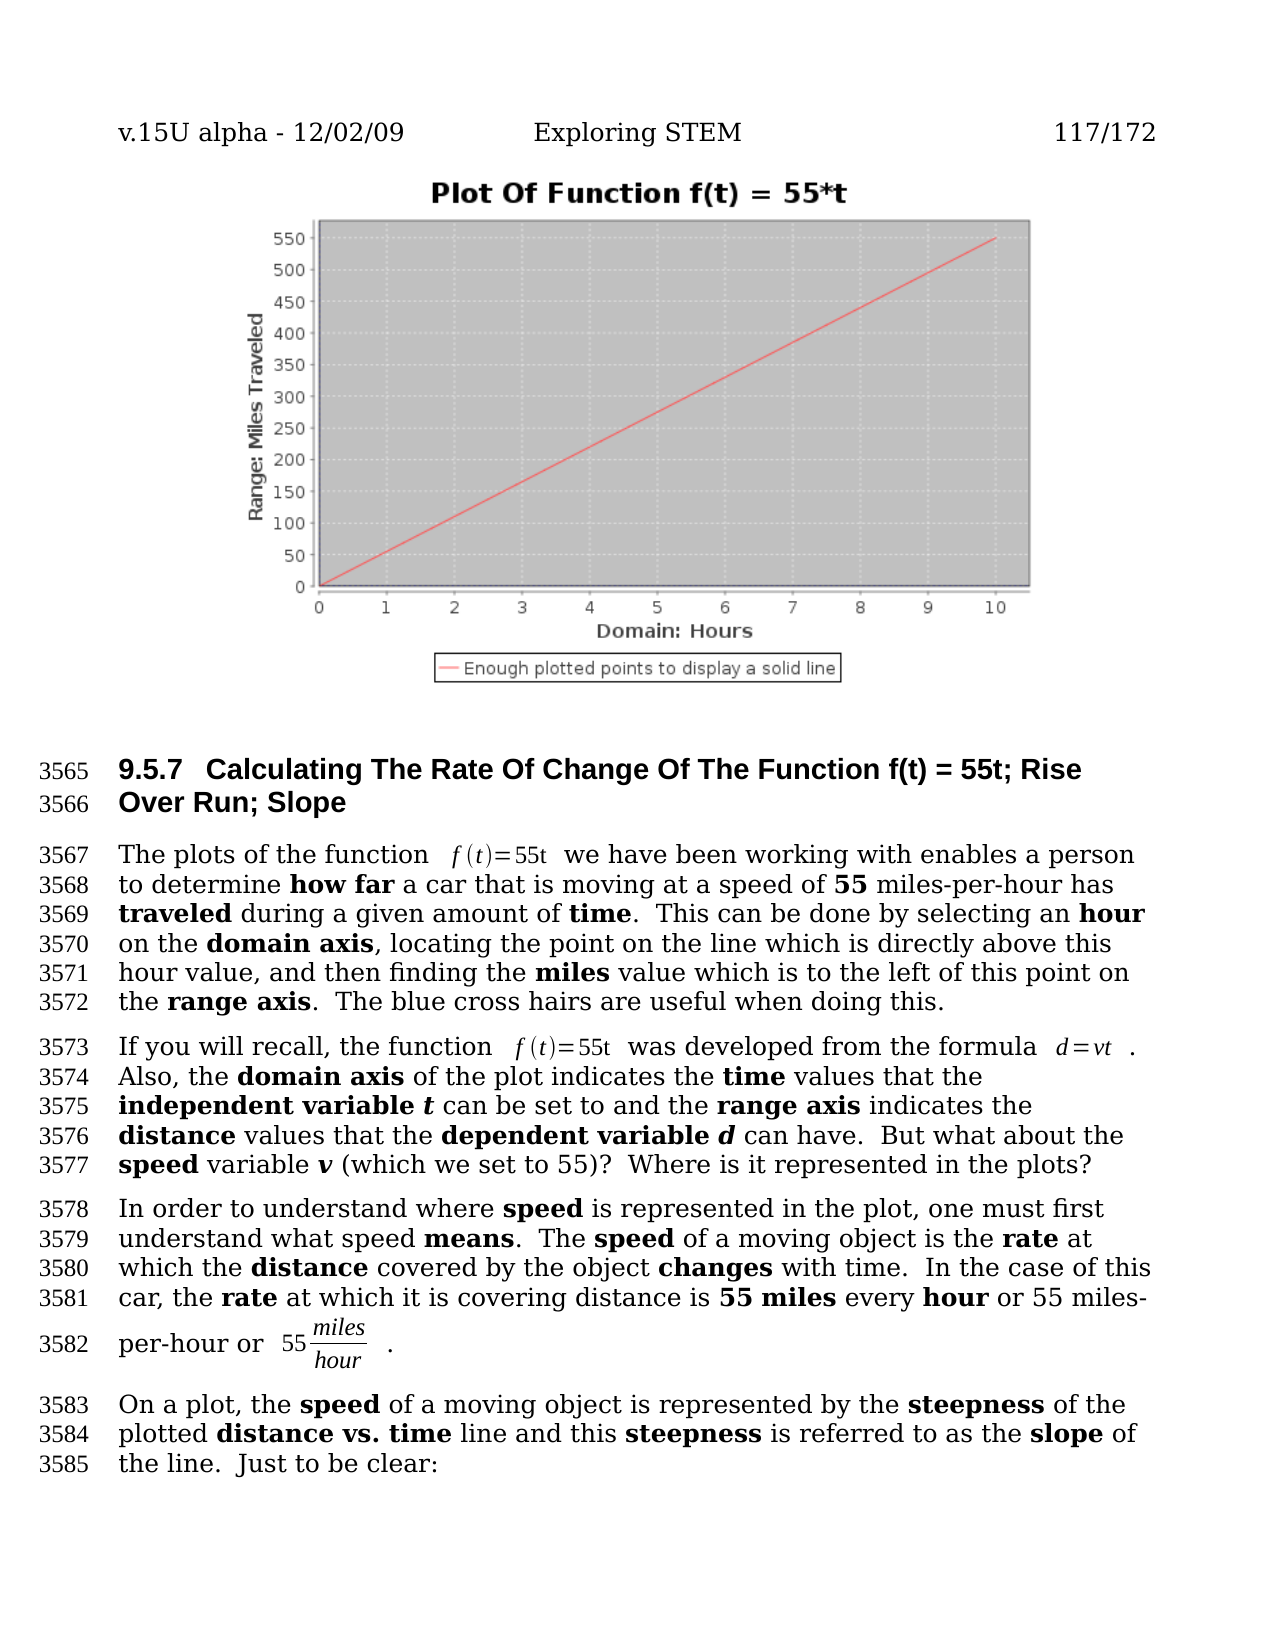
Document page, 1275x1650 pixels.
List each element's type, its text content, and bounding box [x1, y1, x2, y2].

text The plots of the functionwe have been working with enables a person to determine how far a car that is moving at a speed of 55 miles-per-hour has traveled during a given amount of time. This can be done by selecting an hour on the domain axis, locating the point on the line which is directly above this hour value, and then finding the miles value which is to the left of this point on the range axis. The blue cross hairs are useful when doing this. [118, 840, 1157, 1017]
subtitle Calculating The Rate Of Change Of The Function f(t) = 55t; Rise Over Run; Slope [118, 752, 1157, 819]
text In order to understand where speed is represented in the plot, one must first understand what speed means. The speed of a moving object is the rate at which the distance covered by the object changes with time. In the case of this car, the rate at which it is covering distance is 55 miles every hour or 55 miles-per-hour or. [118, 1194, 1157, 1375]
picture [230, 176, 1046, 684]
text On a plot, the speed of a moving object is represented by the steepness of the plotted distance vs. time line and this steepness is referred to as the slope of the line. Just to be clear: [118, 1390, 1157, 1478]
text If you will recall, the functionwas developed from the formula. Also, the domain axis of the plot indicates the time values that the independent variable t can be set to and the range axis indicates the distance values that the dependent variable d can have. But what about the speed variable v (which we set to 55)? Where is it represented in the plots? [118, 1032, 1157, 1179]
